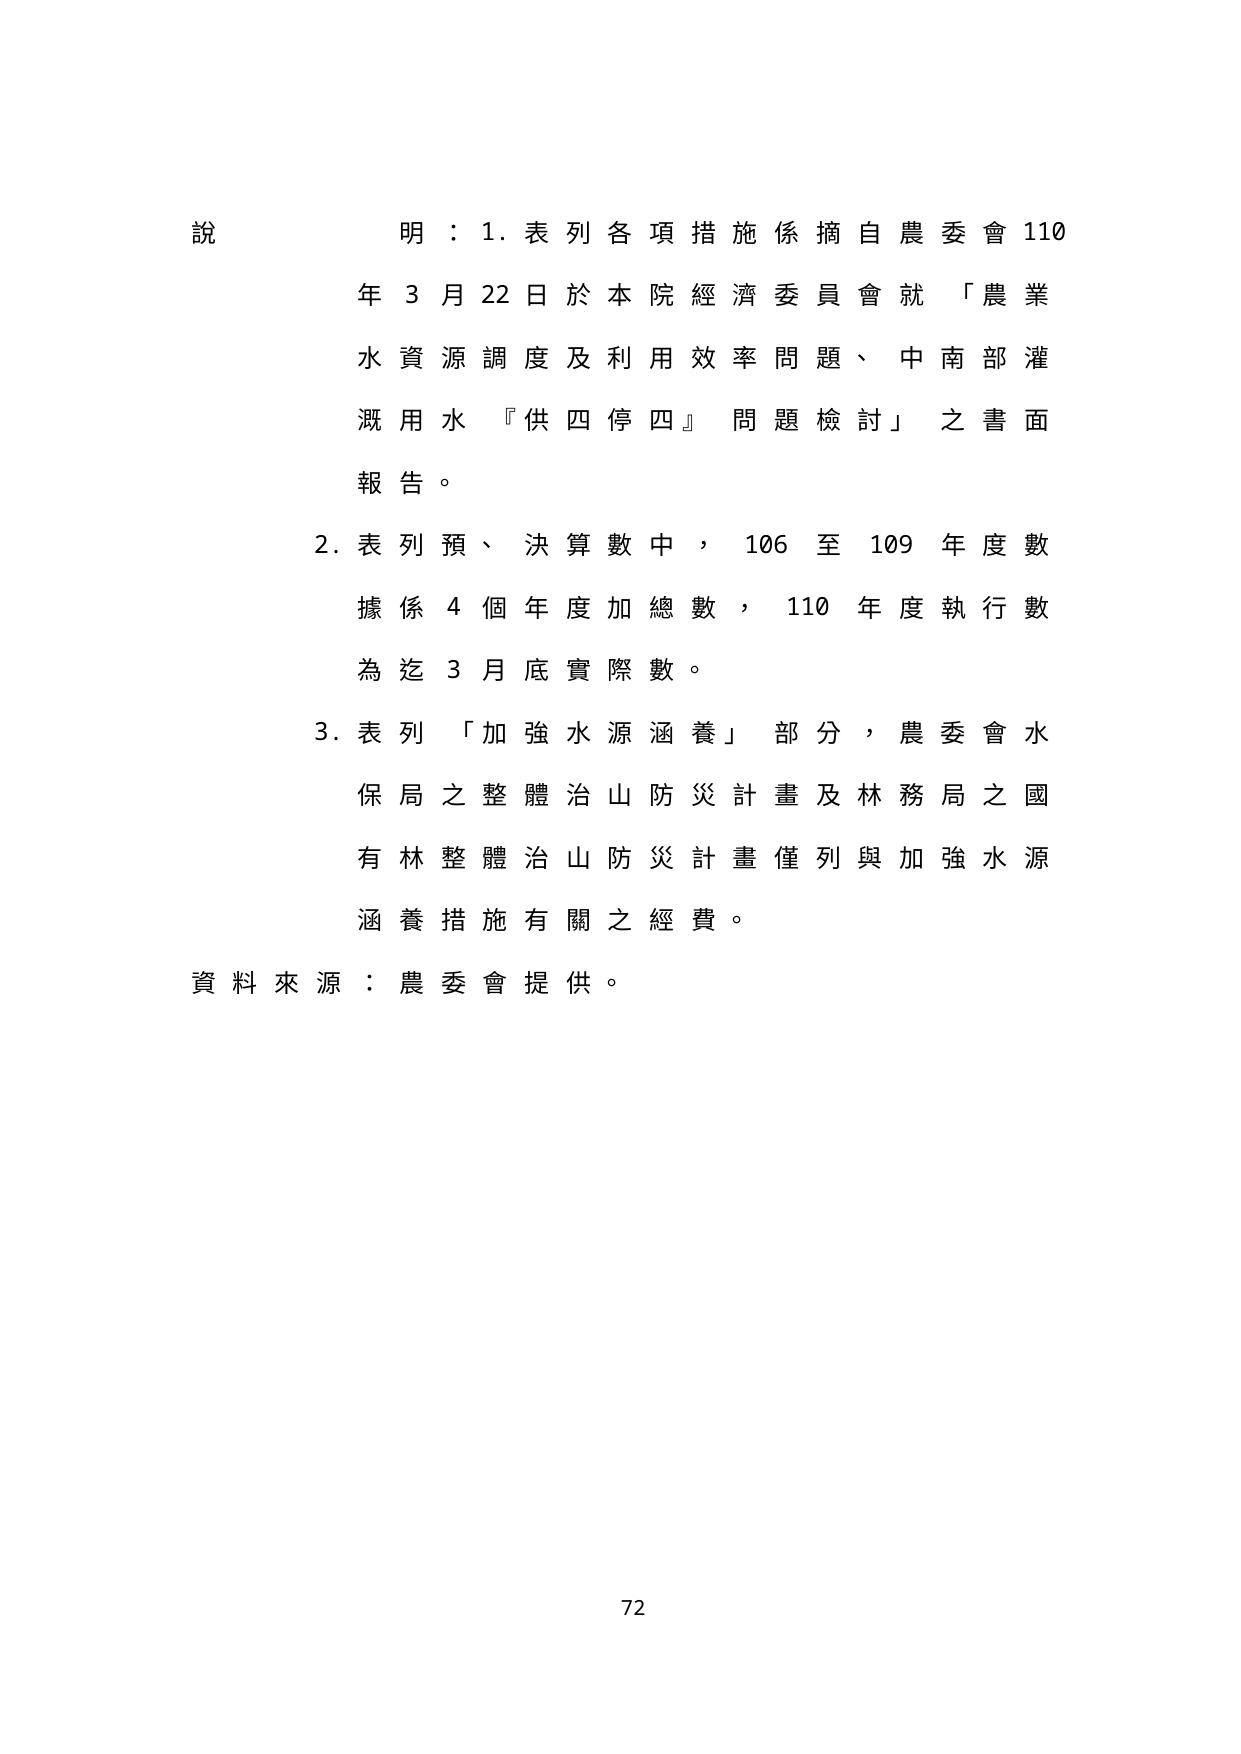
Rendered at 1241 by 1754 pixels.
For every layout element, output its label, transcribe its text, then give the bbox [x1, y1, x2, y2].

text 資料來源：農委會提供。 [183, 939, 1058, 1002]
text 2.表列預、決算數中，106至109年度數據係4個年度加總數，110年度執行數為迄3月底實際數。 [298, 502, 1072, 689]
text 說 明：1.表列各項措施係摘自農委會110年3月22日於本院經濟委員會就「農業水資源調度及利用效率問題、中南部灌溉用水『供四停四』問題檢討」之書面報告。 [182, 189, 1072, 502]
text 3.表列「加強水源涵養」部分，農委會水保局之整體治山防災計畫及林務局之國有林整體治山防災計畫僅列與加強水源涵養措施有關之經費。 [298, 689, 1072, 939]
